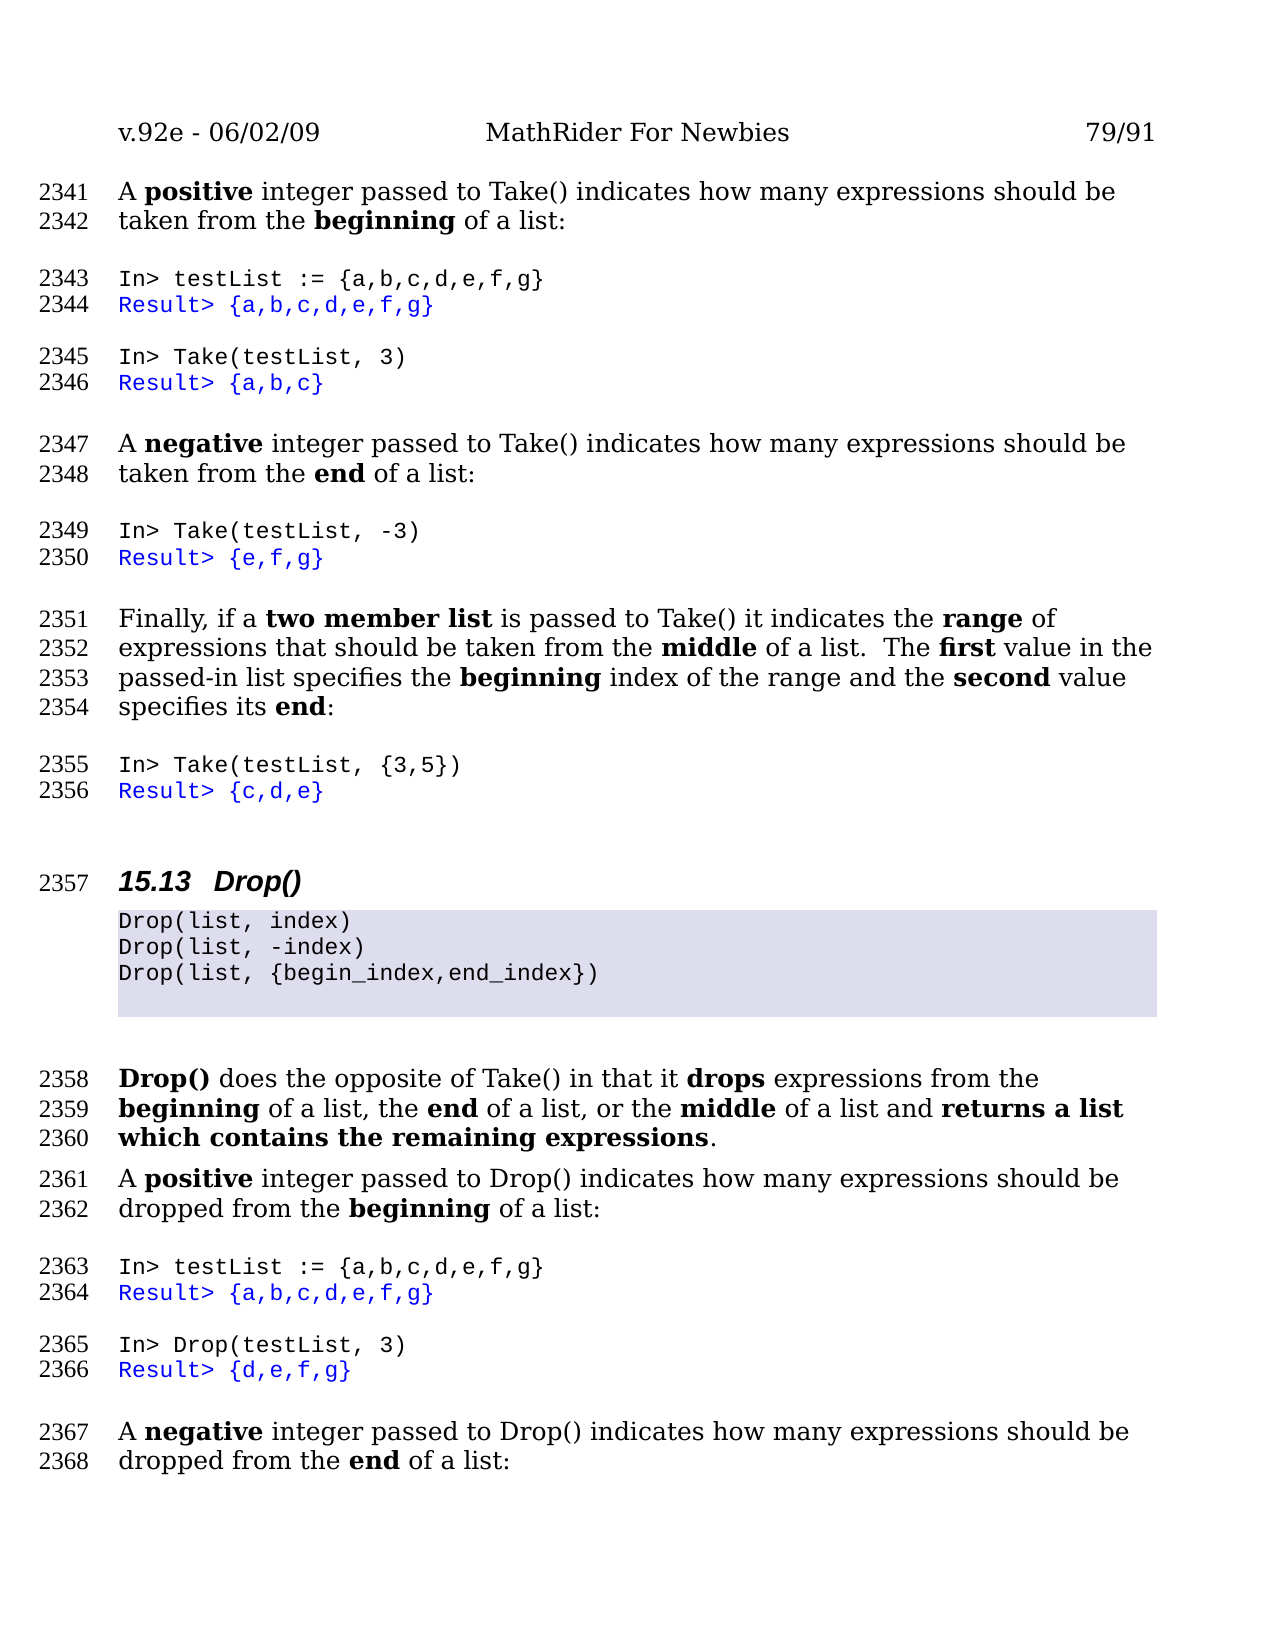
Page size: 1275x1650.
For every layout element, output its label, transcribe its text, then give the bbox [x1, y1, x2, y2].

text A positive integer passed to Drop() indicates how many expressions should be dropped from the beginning of a list: [118, 1164, 1157, 1223]
text A positive integer passed to Take() indicates how many expressions should be taken from the beginning of a list: [118, 177, 1157, 236]
subtitle Drop() [118, 864, 1157, 898]
text Result> {c,d,e} [118, 779, 1157, 805]
text Result> {a,b,c,d,e,f,g} [118, 293, 1157, 319]
text Drop() does the opposite of Take() in that it drops expressions from the beginning of a list, the end of a list, or the middle of a list and returns a list which contains the remaining expressions. [118, 1064, 1157, 1152]
text A negative integer passed to Take() indicates how many expressions should be taken from the end of a list: [118, 429, 1157, 488]
text In> Drop(testList, 3) [118, 1333, 1157, 1359]
text In> Take(testList, {3,5}) [118, 753, 1157, 779]
text In> Take(testList, -3) [118, 520, 1157, 546]
text Result> {d,e,f,g} [118, 1359, 1157, 1385]
text In> testList := {a,b,c,d,e,f,g} [118, 1255, 1157, 1281]
text Finally, if a two member list is passed to Take() it indicates the range of expressions that should be taken from the middle of a list. The first value in the passed-in list specifies the beginning index of the range and the second value specifies its end: [118, 604, 1157, 721]
text Result> {a,b,c} [118, 371, 1157, 397]
table_header Drop(list, index) Drop(list, -index) Drop(list, {begin_index,end_index}) [118, 910, 1157, 1017]
text A negative integer passed to Drop() indicates how many expressions should be dropped from the end of a list: [118, 1417, 1157, 1476]
text Result> {e,f,g} [118, 546, 1157, 572]
text In> testList := {a,b,c,d,e,f,g} [118, 267, 1157, 293]
text Result> {a,b,c,d,e,f,g} [118, 1281, 1157, 1307]
text In> Take(testList, 3) [118, 345, 1157, 371]
